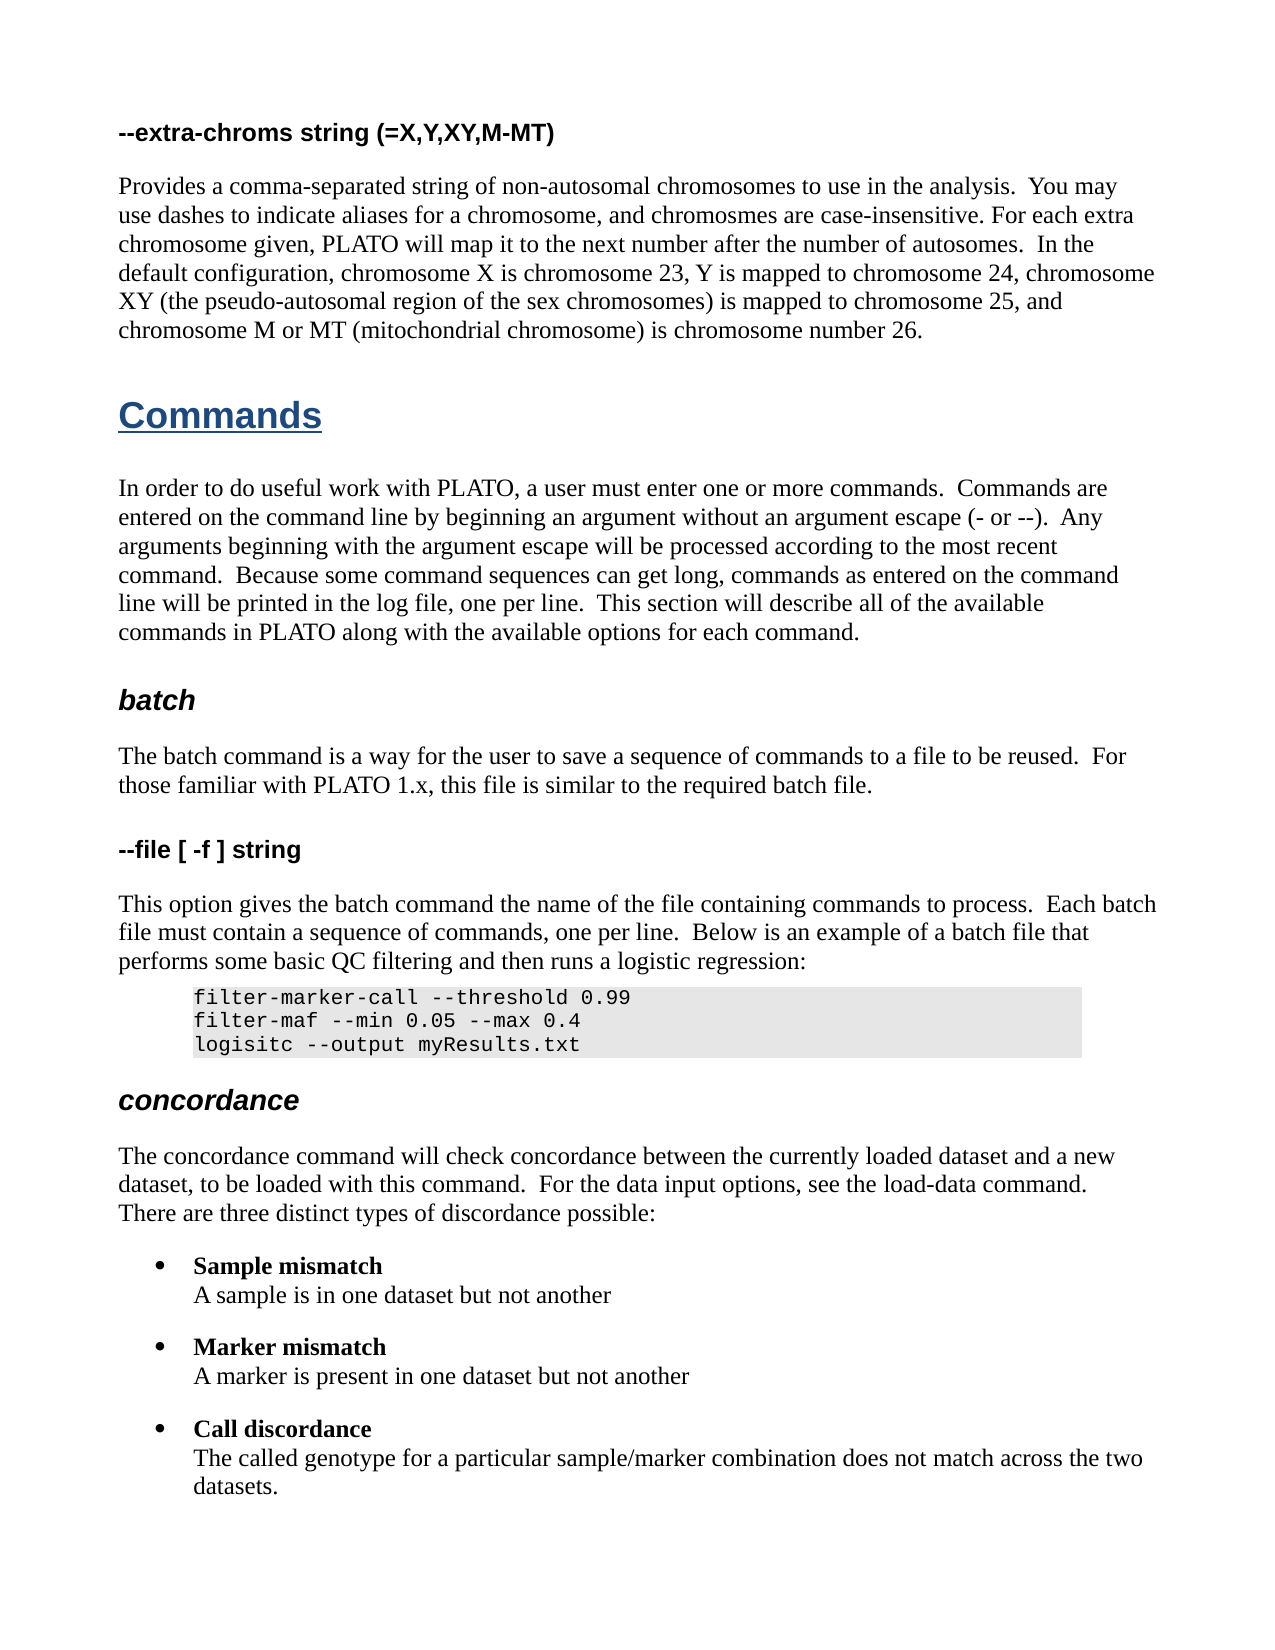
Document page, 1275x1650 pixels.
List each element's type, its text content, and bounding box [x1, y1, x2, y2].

text This option gives the batch command the name of the file containing commands to process. Each batch file must contain a sequence of commands, one per line. Below is an example of a batch file that performs some basic QC filtering and then runs a logistic regression: [118, 889, 1157, 975]
text The concordance command will check concordance between the currently loaded dataset and a new dataset, to be loaded with this command. For the data input options, see the load-data command. There are three distinct types of discordance possible: [118, 1141, 1157, 1227]
text The batch command is a way for the user to save a sequence of commands to a file to be reused. For those familiar with PLATO 1.x, this file is similar to the required batch file. [118, 741, 1157, 798]
list Marker mismatch A marker is present in one dataset but not another [156, 1332, 1157, 1390]
text logisitc --output myResults.txt [193, 1034, 1082, 1058]
list Sample mismatch A sample is in one dataset but not another [156, 1251, 1157, 1308]
text Provides a comma-separated string of non-autosomal chromosomes to use in the analysis. You may use dashes to indicate aliases for a chromosome, and chromosmes are case-insensitive. For each extra chromosome given, PLATO will map it to the next number after the number of autosomes. In the default configuration, chromosome X is chromosome 23, Y is mapped to chromosome 24, chromosome XY (the pseudo-autosomal region of the sex chromosomes) is mapped to chromosome 25, and chromosome M or MT (mitochondrial chromosome) is chromosome number 26. [118, 171, 1157, 344]
subtitle batch [118, 683, 1157, 716]
subtitle concordance [118, 1083, 1157, 1116]
subtitle --extra-chroms string (=X,Y,XY,M-MT) [118, 118, 1157, 147]
text filter-maf --min 0.05 --max 0.4 [193, 1011, 1082, 1034]
subtitle --file [ -f ] string [118, 835, 1157, 864]
text filter-marker-call --threshold 0.99 [193, 987, 1082, 1011]
subtitle Commands [118, 393, 1157, 436]
text In order to do useful work with PLATO, a user must enter one or more commands. Commands are entered on the command line by beginning an argument without an argument escape (- or --). Any arguments beginning with the argument escape will be processed according to the most recent command. Because some command sequences can get long, commands as entered on the command line will be printed in the log file, one per line. This section will describe all of the available commands in PLATO along with the available options for each command. [118, 473, 1157, 646]
list Call discordance The called genotype for a particular sample/marker combination does not match across the two datasets. [156, 1414, 1157, 1500]
